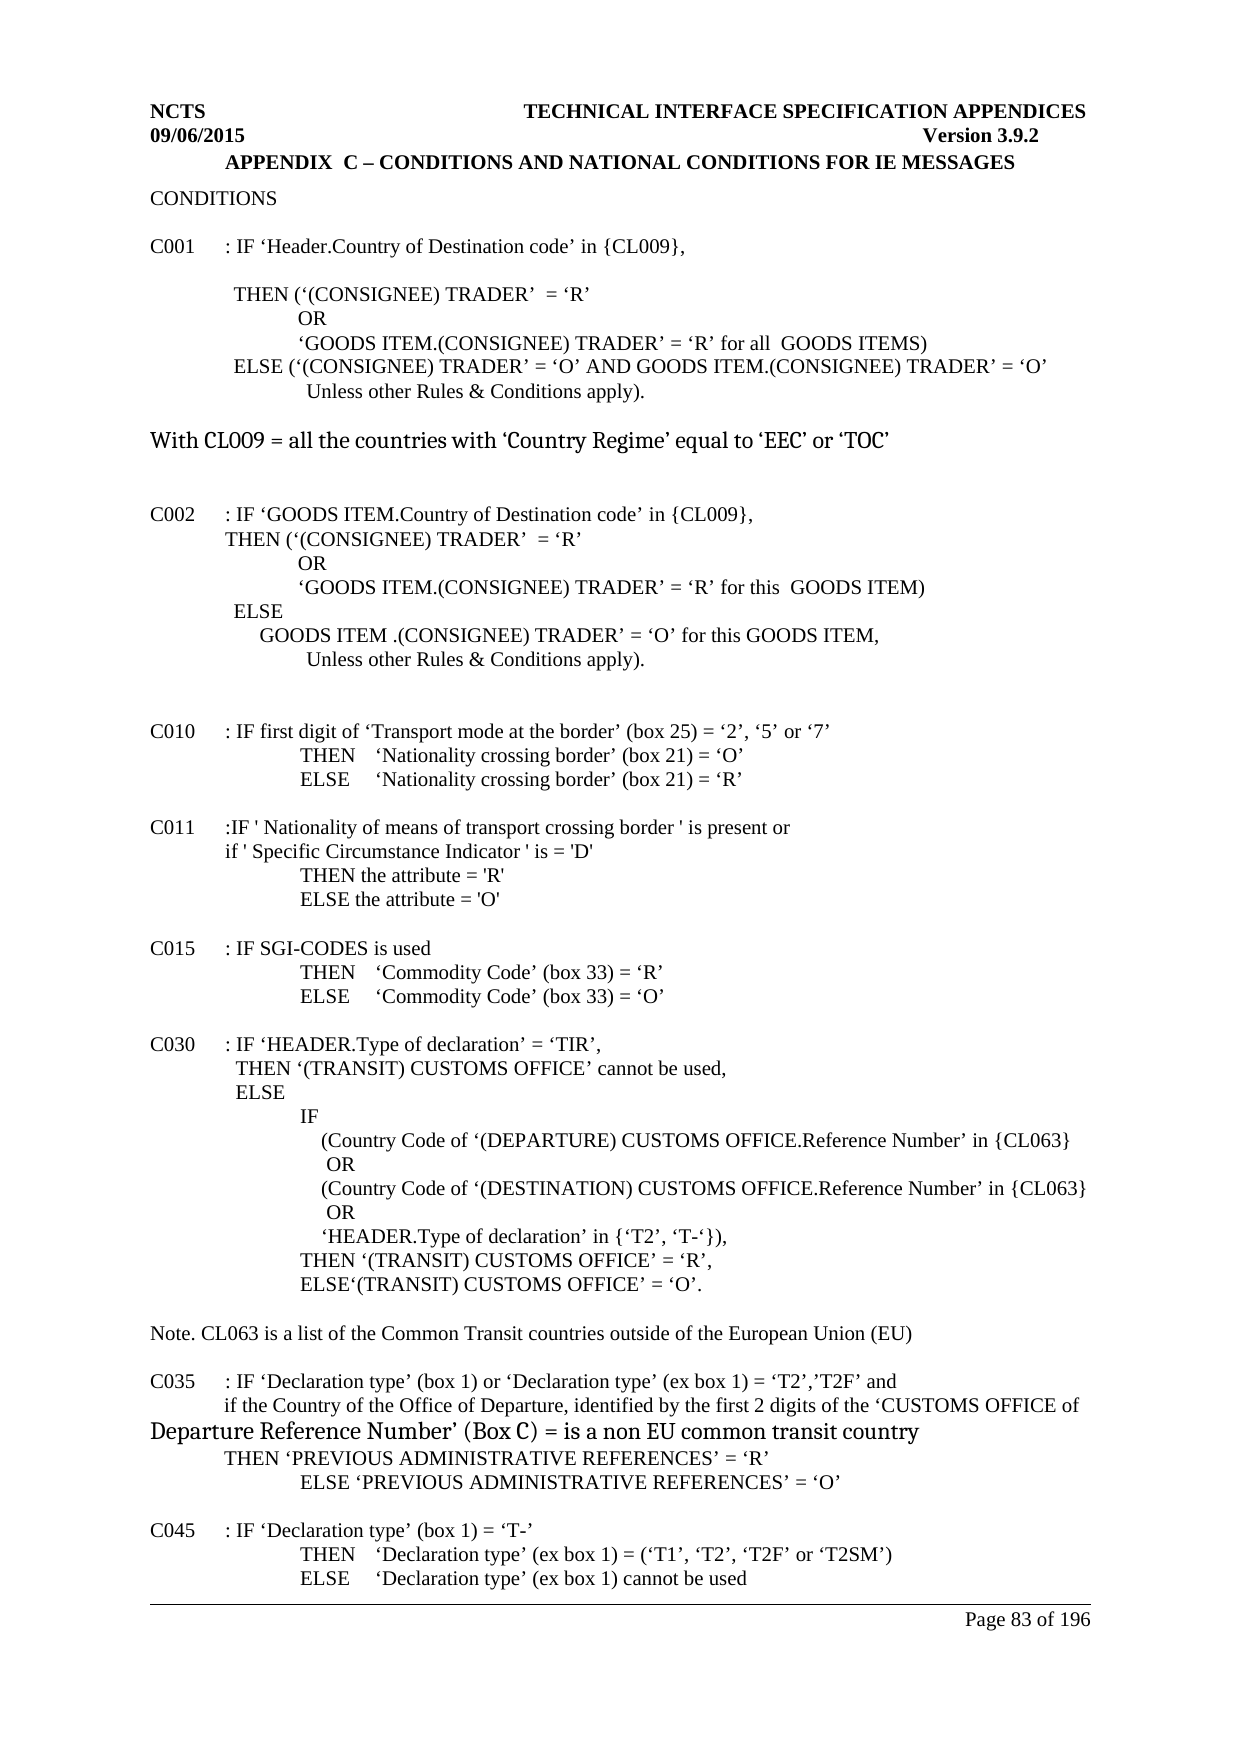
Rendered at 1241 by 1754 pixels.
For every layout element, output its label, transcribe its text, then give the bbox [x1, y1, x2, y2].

text ‘GOODS ITEM.(CONSIGNEE) TRADER’ = ‘R’ for this GOODS ITEM) [298, 574, 1091, 599]
text Note. CL063 is a list of the Common Transit countries outside of the European Union (EU) [150, 1321, 1091, 1344]
text GOODS ITEM .(CONSIGNEE) TRADER’ = ‘O’ for this GOODS ITEM, [150, 623, 1091, 647]
text (Country Code of ‘(DEPARTURE) CUSTOMS OFFICE.Reference Number’ in {CL063} [150, 1128, 1091, 1152]
text ELSE [150, 1080, 1091, 1104]
text if ' Specific Circumstance Indicator ' is = 'D' [150, 839, 1091, 863]
text ELSE ‘PREVIOUS ADMINISTRATIVE REFERENCES’ = ‘O’ [225, 1469, 1091, 1494]
text (Country Code of ‘(DESTINATION) CUSTOMS OFFICE.Reference Number’ in {CL063} [225, 1176, 1091, 1200]
text THEN (‘(CONSIGNEE) TRADER’ = ‘R’ [150, 282, 1091, 306]
text ‘GOODS ITEM.(CONSIGNEE) TRADER’ = ‘R’ for all GOODS ITEMS) [298, 330, 1091, 354]
text OR [150, 1152, 1091, 1176]
text if the Country of the Office of Departure, identified by the first 2 digits of the ‘CUSTOMS OFFICE of [224, 1393, 1091, 1417]
text ELSE‘(TRANSIT) CUSTOMS OFFICE’ = ‘O’. [225, 1272, 1091, 1296]
text THEN the attribute = 'R' [225, 863, 1091, 887]
text C010 : IF first digit of ‘Transport mode at the border’ (box 25) = ‘2’, ‘5’ or ‘7’ THEN ‘Nationality crossing border’ (box 21) = ‘O’ ELSE ‘Nationality crossing border’ (box 21) = ‘R’ [150, 719, 1091, 791]
text ELSE (‘(CONSIGNEE) TRADER’ = ‘O’ AND GOODS ITEM.(CONSIGNEE) TRADER’ = ‘O’ [150, 354, 1091, 378]
text Departure Reference Number’ (Box C) = is a non EU common transit country [150, 1417, 1091, 1446]
text THEN ‘(TRANSIT) CUSTOMS OFFICE’ cannot be used, [150, 1056, 1091, 1080]
text ELSE the attribute = 'O' [225, 887, 1091, 911]
text OR [298, 551, 1091, 574]
text THEN ‘(TRANSIT) CUSTOMS OFFICE’ = ‘R’, [225, 1248, 1091, 1272]
text C030 : IF ‘HEADER.Type of declaration’ = ‘TIR’, [150, 1032, 1091, 1056]
text ‘HEADER.Type of declaration’ in {‘T2’, ‘T-‘}), [225, 1224, 1091, 1248]
text C015 : IF SGI-CODES is used THEN ‘Commodity Code’ (box 33) = ‘R’ ELSE ‘Commodity Code’ (box 33) = ‘O’ [150, 936, 1091, 1008]
text ELSE [150, 599, 1091, 623]
text IF [150, 1104, 1091, 1128]
text C035 : IF ‘Declaration type’ (box 1) or ‘Declaration type’ (ex box 1) = ‘T2’,’T2F’ and [150, 1369, 1091, 1393]
text Unless other Rules & Conditions apply). [150, 378, 1091, 403]
text THEN ‘PREVIOUS ADMINISTRATIVE REFERENCES’ = ‘R’ [224, 1446, 1091, 1469]
text Unless other Rules & Conditions apply). [150, 647, 1091, 671]
text With CL009 = all the countries with ‘Country Regime’ equal to ‘EEC’ or ‘TOC’ [150, 427, 1091, 454]
text C002 : IF ‘GOODS ITEM.Country of Destination code’ in {CL009}, THEN (‘(CONSIGNEE) TRADER’ = ‘R’ [150, 502, 1091, 551]
text OR [298, 306, 1091, 330]
text CONDITIONS [150, 186, 1091, 210]
text C011 :IF ' Nationality of means of transport crossing border ' is present or [150, 815, 1091, 839]
text OR [225, 1200, 1091, 1224]
subtitle Appendix C – CONDITIONS AND NATIONAL CONDITIONS FOR IE MESSAGES [150, 150, 1091, 174]
text C045 : IF ‘Declaration type’ (box 1) = ‘T-’ THEN ‘Declaration type’ (ex box 1) = (‘T1’, ‘T2’, ‘T2F’ or ‘T2SM’) ELSE ‘Declaration type’ (ex box 1) cannot be used [150, 1518, 1091, 1590]
text C001 : IF ‘Header.Country of Destination code’ in {CL009}, [150, 234, 1091, 258]
